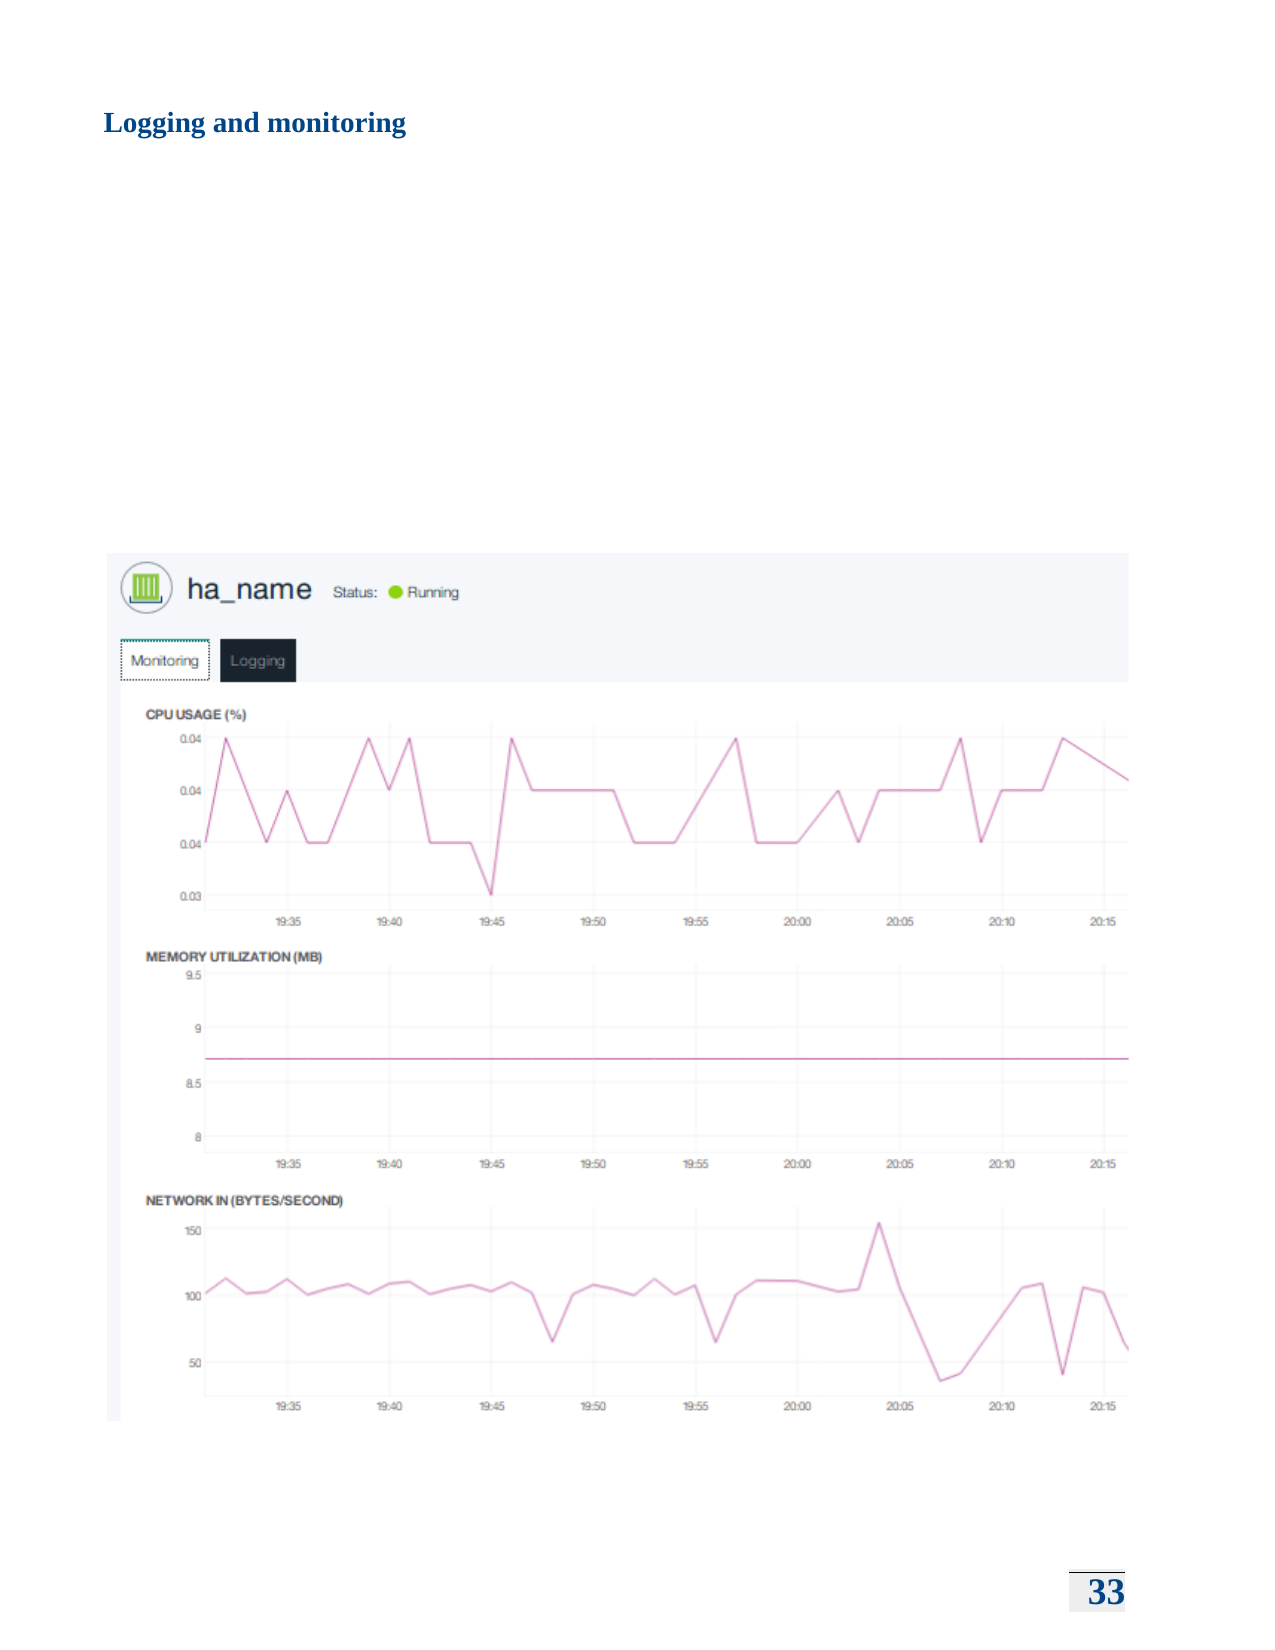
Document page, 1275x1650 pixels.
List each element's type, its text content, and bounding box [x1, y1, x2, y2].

picture [107, 553, 1129, 1421]
subtitle Logging and monitoring [103, 105, 1125, 138]
